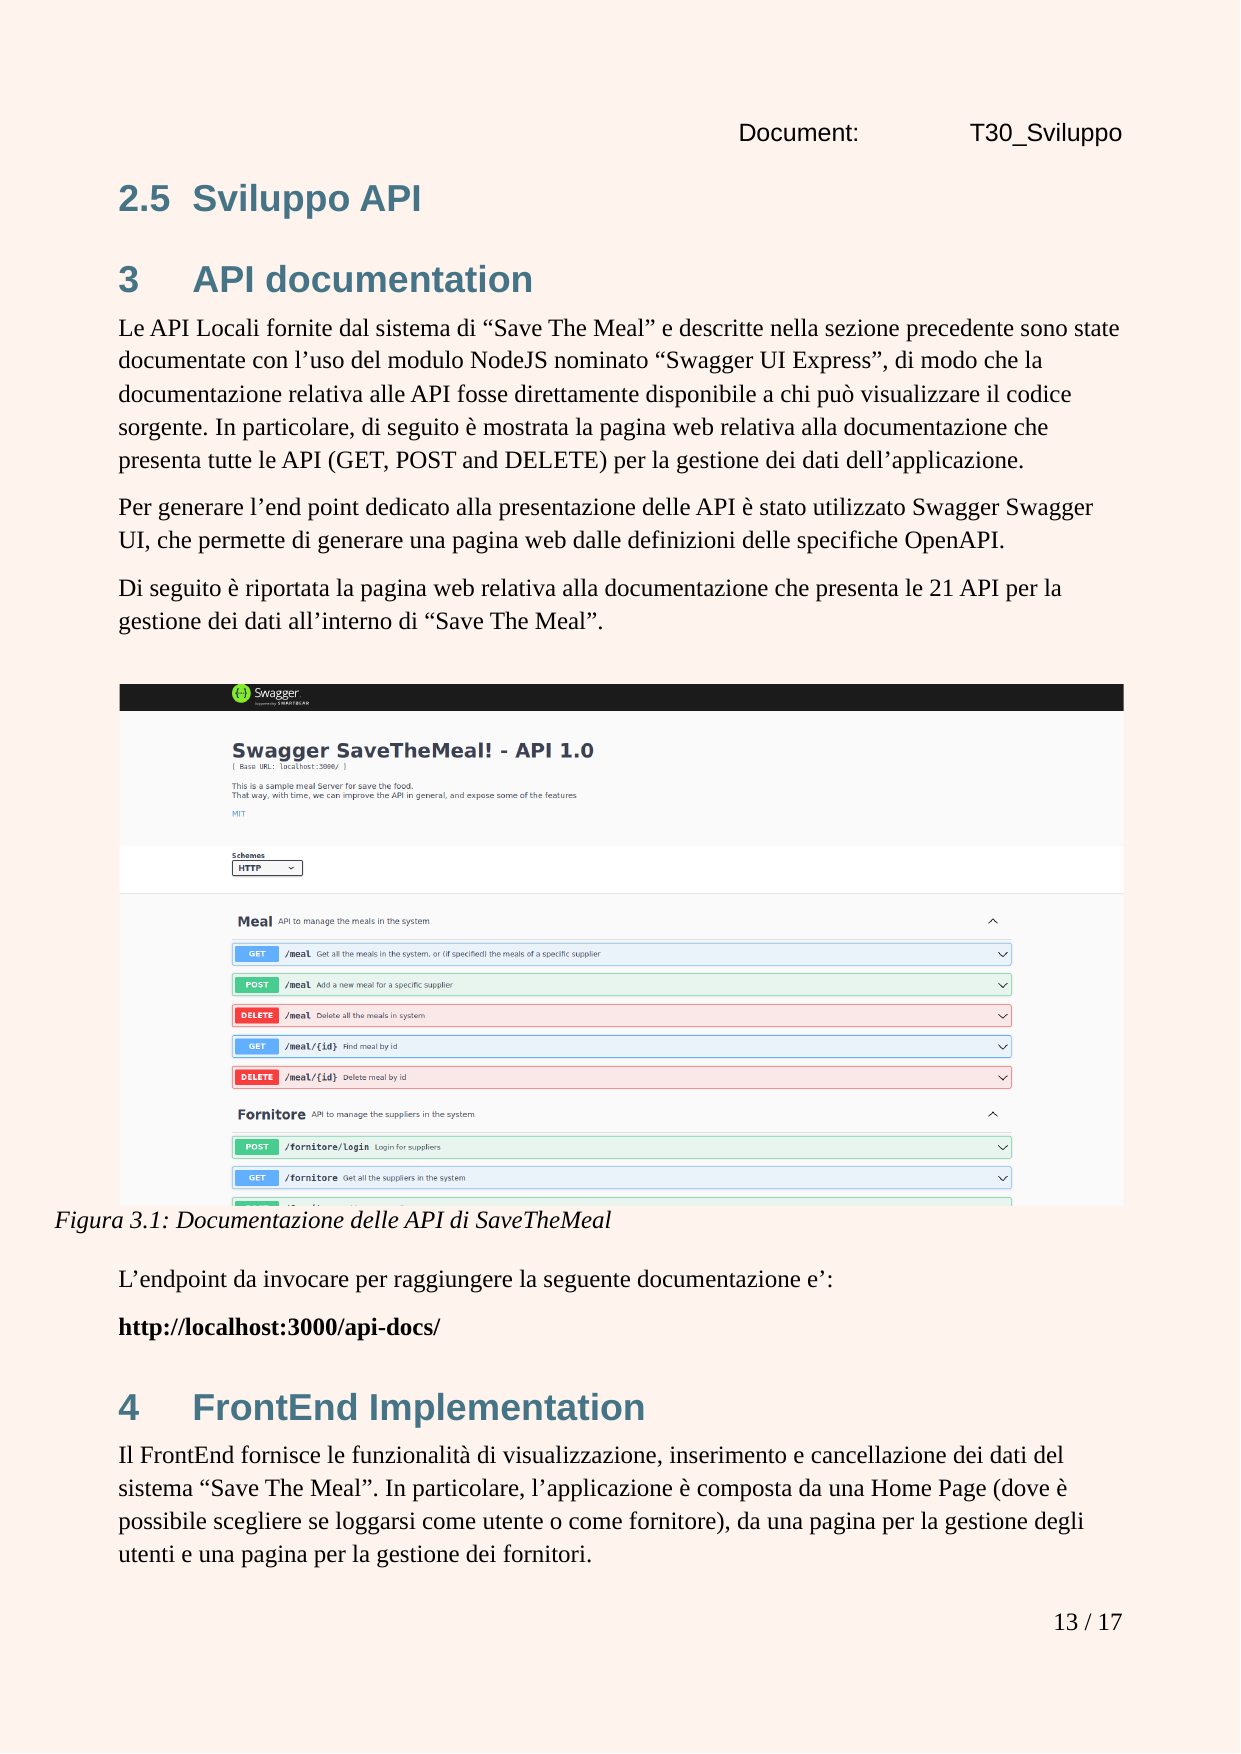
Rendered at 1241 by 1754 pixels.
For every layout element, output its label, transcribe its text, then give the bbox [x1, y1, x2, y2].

subtitle Sviluppo API [118, 176, 1122, 219]
text [54, 653, 1189, 684]
text http://localhost:3000/api-docs/ [118, 1312, 1122, 1341]
subtitle FrontEnd Implementation [118, 1385, 1122, 1428]
text Per generare l’end point dedicato alla presentazione delle API è stato utilizzato Swagger Swagger UI, che permette di generare una pagina web dalle definizioni delle specifiche OpenAPI. [118, 492, 1122, 554]
text Le API Locali fornite dal sistema di “Save The Meal” e descritte nella sezione precedente sono state documentate con l’uso del modulo NodeJS nominato “Swagger UI Express”, di modo che la documentazione relativa alle API fosse direttamente disponibile a chi può visualizzare il codice sorgente. In particolare, di seguito è mostrata la pagina web relativa alla documentazione che presenta tutte le API (GET, POST and DELETE) per la gestione dei dati dell’applicazione. [118, 313, 1122, 473]
subtitle API documentation [118, 257, 1122, 300]
text Di seguito è riportata la pagina web relativa alla documentazione che presenta le 21 API per la gestione dei dati all’interno di “Save The Meal”. [118, 573, 1122, 635]
text Il FrontEnd fornisce le funzionalità di visualizzazione, inserimento e cancellazione dei dati del sistema “Save The Meal”. In particolare, l’applicazione è composta da una Home Page (dove è possibile scegliere se loggarsi come utente o come fornitore), da una pagina per la gestione degli utenti e una pagina per la gestione dei fornitori. [118, 1440, 1122, 1568]
text Figura 3.1: Documentazione delle API di SaveTheMeal [54, 1206, 1189, 1234]
picture [119, 684, 1124, 1206]
text L’endpoint da invocare per raggiungere la seguente documentazione e’: [54, 1234, 1189, 1293]
